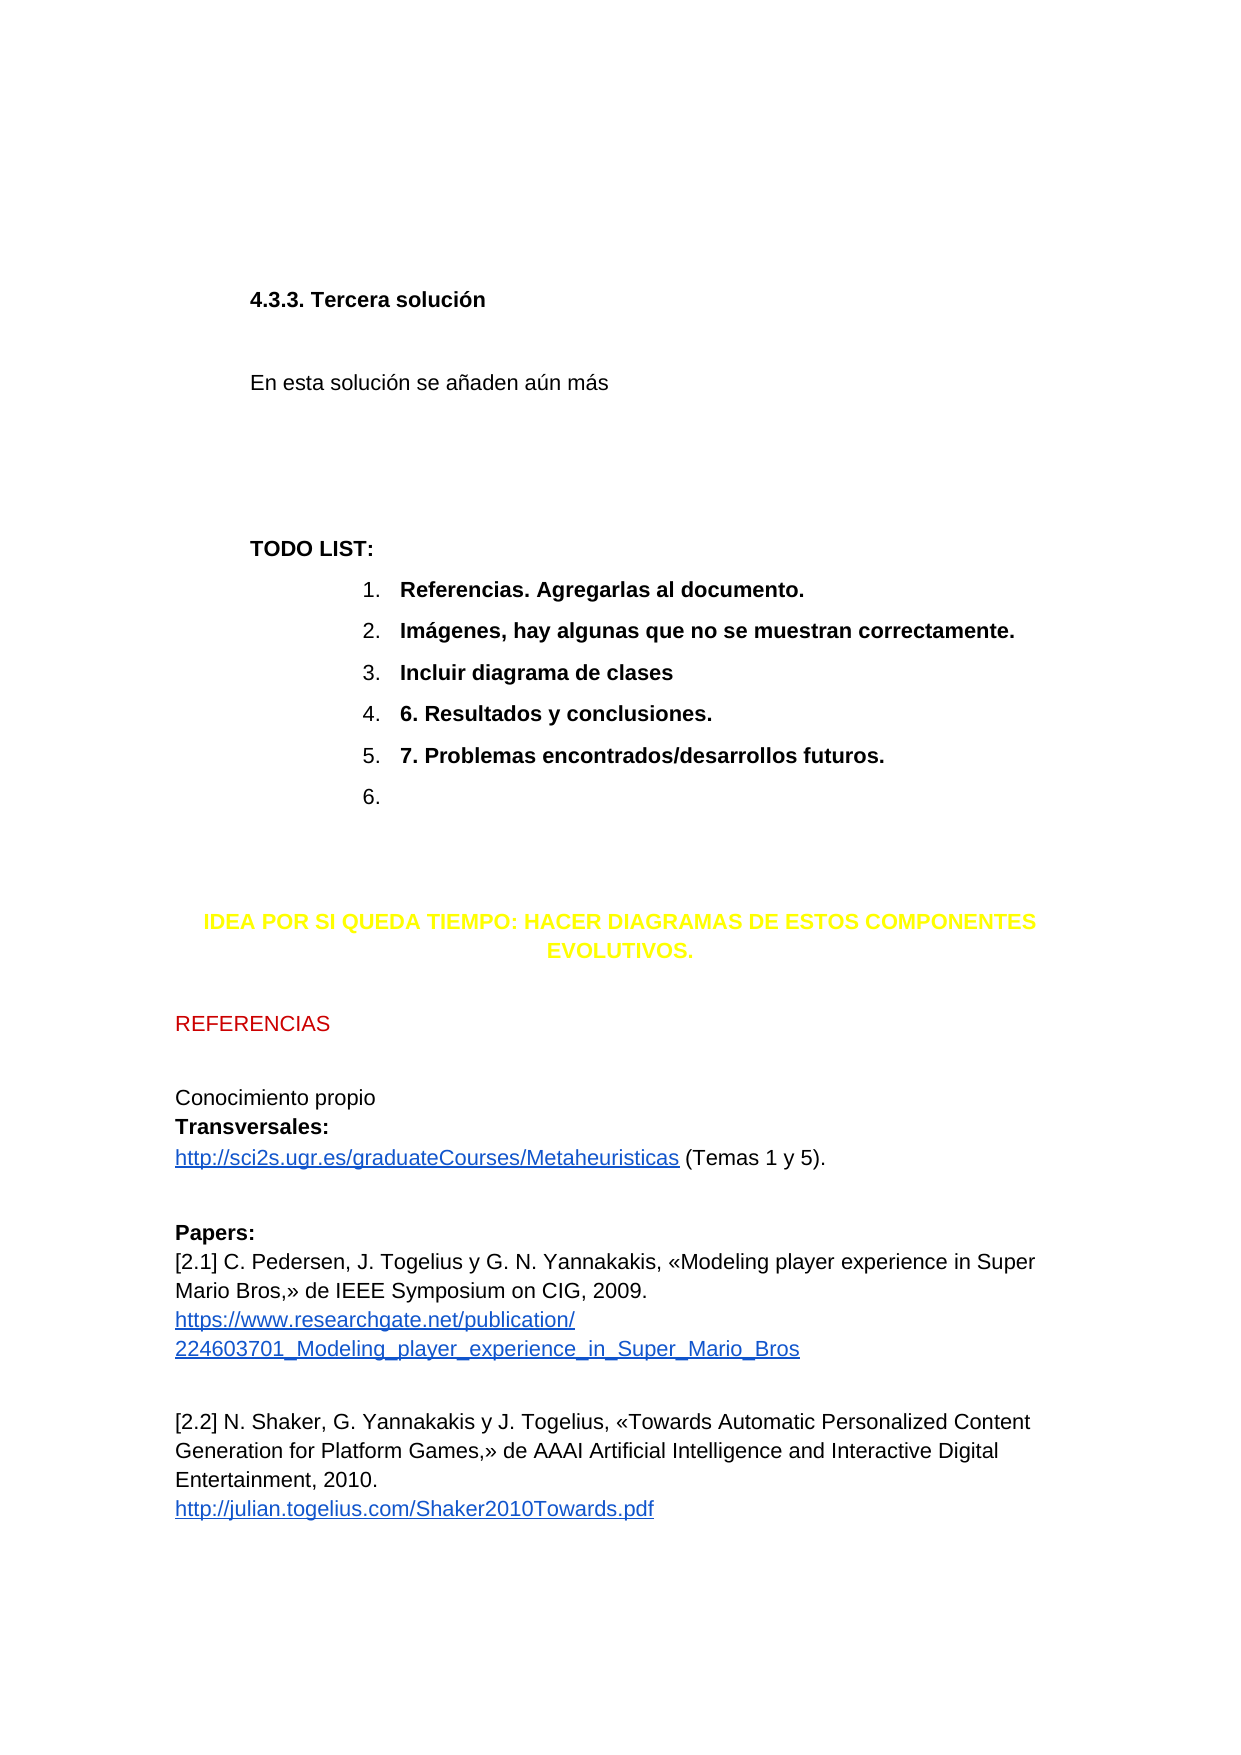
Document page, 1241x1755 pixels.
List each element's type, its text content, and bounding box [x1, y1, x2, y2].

text https://www.researchgate.net/publication/224603701_Modeling_player_experience_in_Super_Mario_Bros [175, 1307, 1065, 1361]
text Conocimiento propio [175, 1085, 1065, 1110]
list Imágenes, hay algunas que no se muestran correctamente. [362, 618, 1065, 644]
text Transversales: [175, 1114, 1065, 1139]
text http://julian.togelius.com/Shaker2010Towards.pdf [175, 1496, 1065, 1521]
list 6. Resultados y conclusiones. [362, 701, 1065, 727]
text En esta solución se añaden aún más [250, 370, 1065, 395]
text 4.3.3. Tercera solución [250, 287, 1065, 312]
list Referencias. Agregarlas al documento. [362, 577, 1065, 602]
text http://sci2s.ugr.es/graduateCourses/Metaheuristicas (Temas 1 y 5). [175, 1143, 1065, 1171]
text [2.1] C. Pedersen, J. Togelius y G. N. Yannakakis, «Modeling player experience in Super Mario Bros,» de IEEE Symposium on CIG, 2009. [175, 1249, 1065, 1303]
text [2.2] N. Shaker, G. Yannakakis y J. Togelius, «Towards Automatic Personalized Content Generation for Platform Games,» de AAAI Artificial Intelligence and Interactive Digital Entertainment, 2010. [175, 1409, 1065, 1492]
list 7. Problemas encontrados/desarrollos futuros. [362, 743, 1065, 768]
text IDEA POR SI QUEDA TIEMPO: HACER DIAGRAMAS DE ESTOS COMPONENTES EVOLUTIVOS. [175, 909, 1065, 963]
text TODO LIST: [250, 536, 1065, 561]
text REFERENCIAS [175, 1011, 1065, 1036]
list Incluir diagrama de clases [362, 660, 1065, 685]
text Papers: [175, 1220, 1065, 1245]
